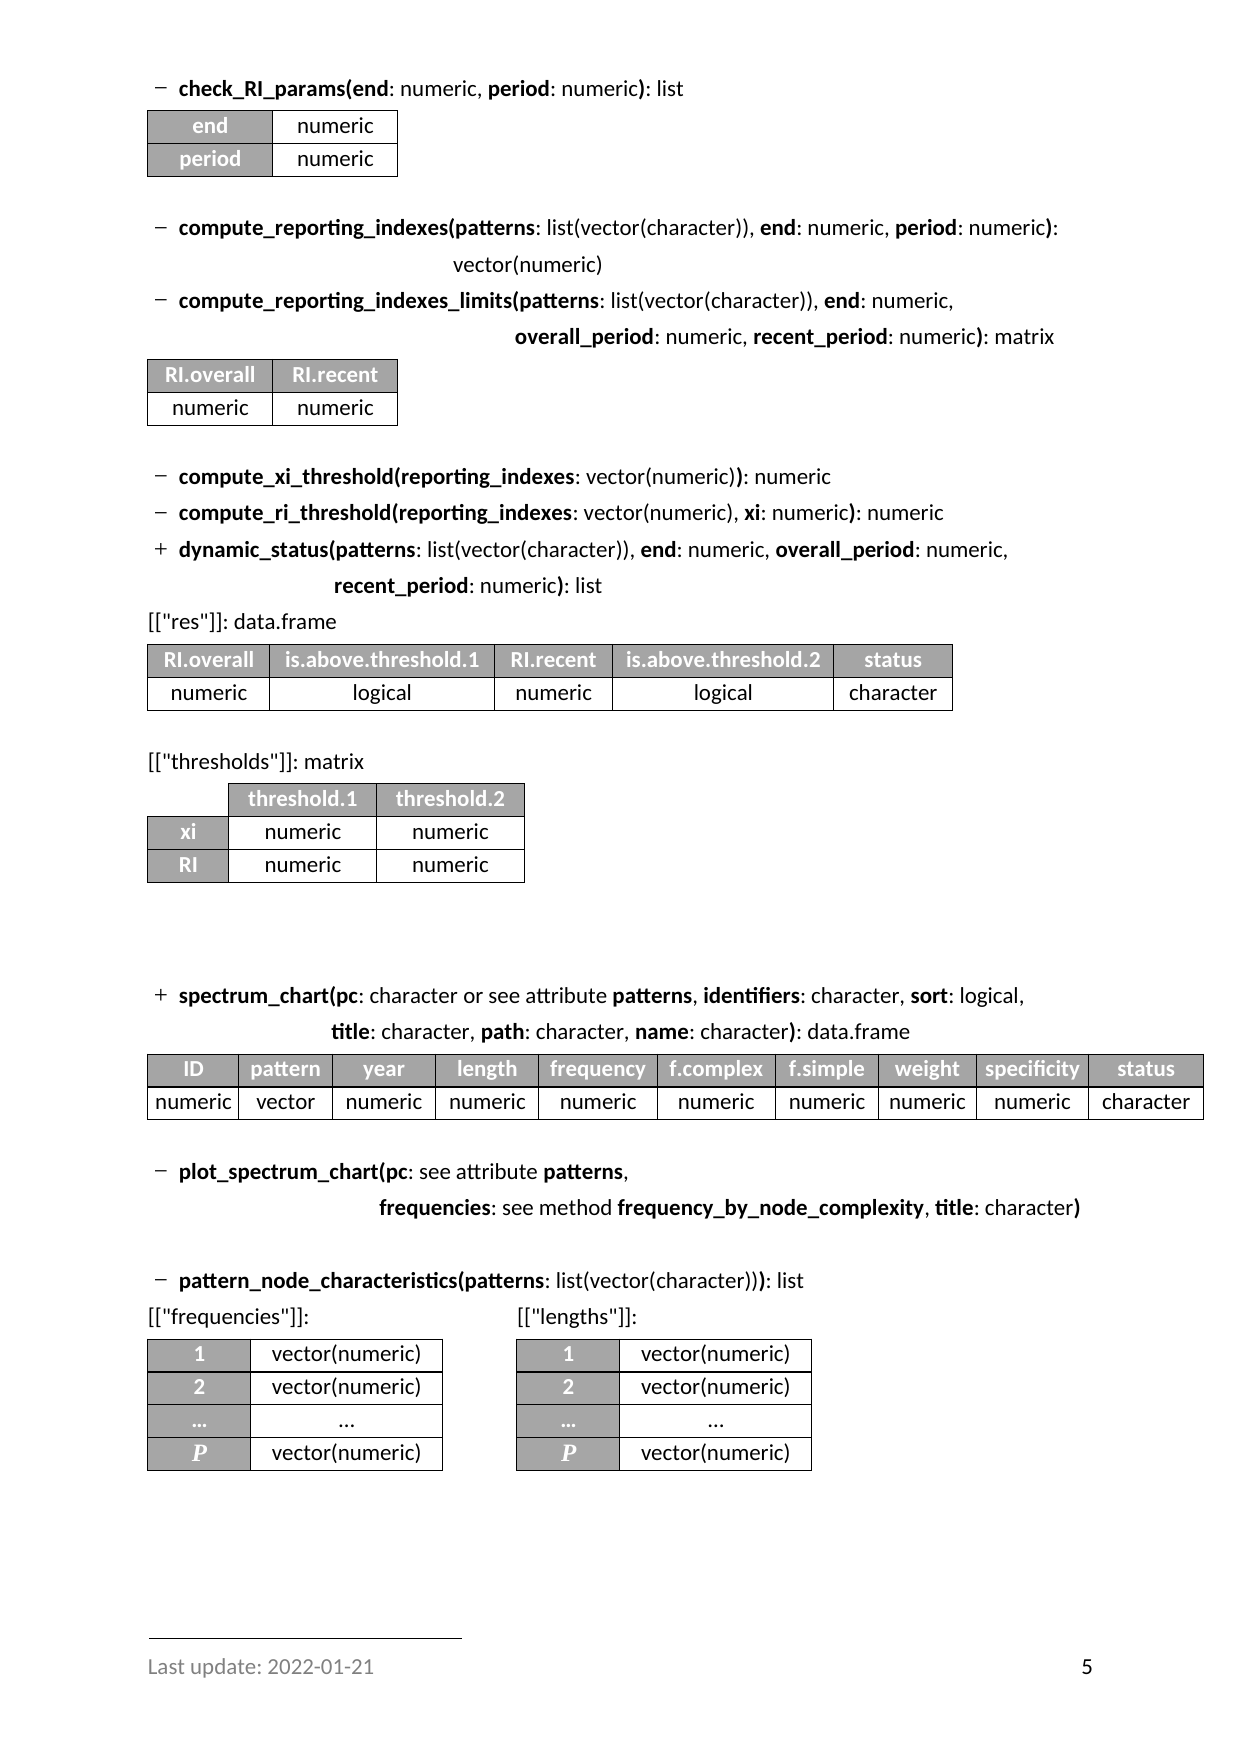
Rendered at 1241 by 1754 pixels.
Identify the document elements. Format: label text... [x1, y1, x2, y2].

table_header vector(numeric) [251, 1340, 442, 1371]
table_cell … [517, 1405, 619, 1437]
table_cell numeric [977, 1088, 1088, 1119]
table_header threshold.2 [377, 784, 524, 816]
table_cell … [251, 1405, 442, 1437]
text spectrum_chart(pc: character or see attribute patterns, identifiers: character, sort: logical, [148, 981, 1093, 1009]
table_cell xi [148, 817, 228, 849]
table_header vector(numeric) [620, 1340, 811, 1371]
table_cell [517, 1438, 619, 1470]
table_header length [436, 1055, 538, 1086]
text [["frequencies"]]: [148, 1302, 443, 1330]
table_cell numeric [148, 1088, 238, 1119]
table_cell character [1089, 1088, 1203, 1119]
table_cell numeric [539, 1088, 657, 1119]
table_cell RI [148, 850, 228, 882]
text title: character, path: character, name: character): data.frame [221, 1017, 1093, 1045]
table_cell vector(numeric) [620, 1373, 811, 1404]
table_header ID [148, 1055, 238, 1086]
text check_RI_params(end: numeric, period: numeric): list [148, 74, 1093, 102]
table_cell numeric [495, 678, 612, 709]
table_header status [1089, 1055, 1203, 1086]
table_header RI.overall [148, 360, 272, 392]
table_cell numeric [333, 1088, 435, 1119]
table_cell vector [239, 1088, 332, 1119]
table_cell [148, 1438, 250, 1470]
text compute_xi_threshold(reporting_indexes: vector(numeric)): numeric [148, 462, 1093, 490]
table_header end [148, 111, 272, 143]
table_cell period [148, 144, 272, 176]
table_header 1 [517, 1340, 619, 1371]
table_cell logical [270, 678, 494, 709]
text pattern_node_characteristics(patterns: list(vector(character))): list [148, 1266, 1093, 1294]
text [["thresholds"]]: matrix [148, 747, 1093, 775]
table_header threshold.1 [229, 784, 376, 816]
text plot_spectrum_chart(pc: see attribute patterns, [148, 1157, 1093, 1185]
text compute_reporting_indexes_limits(patterns: list(vector(character)), end: numeric, [148, 286, 1093, 314]
table_header status [834, 645, 952, 677]
table_cell numeric [776, 1088, 878, 1119]
table_cell vector(numeric) [251, 1438, 442, 1470]
table_cell numeric [273, 144, 397, 176]
table_header weight [879, 1055, 976, 1086]
text [["res"]]: data.frame [148, 607, 1093, 635]
text frequencies: see method frequency_by_node_complexity, title: character) [295, 1193, 1093, 1221]
table_header is.above.threshold.1 [270, 645, 494, 677]
table_cell numeric [377, 850, 524, 882]
text dynamic_status(patterns: list(vector(character)), end: numeric, overall_period: numeric, [148, 535, 1093, 563]
table_cell logical [613, 678, 833, 709]
table_header f.complex [658, 1055, 775, 1086]
table_cell vector(numeric) [251, 1373, 442, 1404]
table_cell character [834, 678, 952, 709]
text compute_reporting_indexes(patterns: list(vector(character)), end: numeric, period: numeric): [148, 213, 1093, 241]
table_header is.above.threshold.2 [613, 645, 833, 677]
table_header [148, 783, 228, 816]
table_cell numeric [229, 817, 376, 849]
table_header numeric [273, 111, 397, 143]
table_cell numeric [273, 393, 397, 424]
table_cell numeric [658, 1088, 775, 1119]
table_header RI.overall [148, 645, 269, 677]
table_cell numeric [229, 850, 376, 882]
table_header RI.recent [495, 645, 612, 677]
table_header frequency [539, 1055, 657, 1086]
table_cell numeric [377, 817, 524, 849]
table_header f.simple [776, 1055, 878, 1086]
text vector(numeric) [369, 250, 1093, 278]
table_header specificity [977, 1055, 1088, 1086]
table_cell 2 [517, 1373, 619, 1404]
text [["lengths"]]: [517, 1302, 1093, 1330]
table_header year [333, 1055, 435, 1086]
table_cell 2 [148, 1373, 250, 1404]
table_cell … [620, 1405, 811, 1437]
table_cell numeric [148, 393, 272, 424]
text compute_ri_threshold(reporting_indexes: vector(numeric), xi: numeric): numeric [148, 498, 1093, 526]
table_cell numeric [148, 678, 269, 709]
text recent_period: numeric): list [148, 571, 1093, 599]
table_cell numeric [436, 1088, 538, 1119]
table_cell … [148, 1405, 250, 1437]
table_cell vector(numeric) [620, 1438, 811, 1470]
table_header RI.recent [273, 360, 397, 392]
table_cell numeric [879, 1088, 976, 1119]
table_header pattern [239, 1055, 332, 1086]
table_header 1 [148, 1340, 250, 1371]
text overall_period: numeric, recent_period: numeric): matrix [369, 322, 1093, 350]
